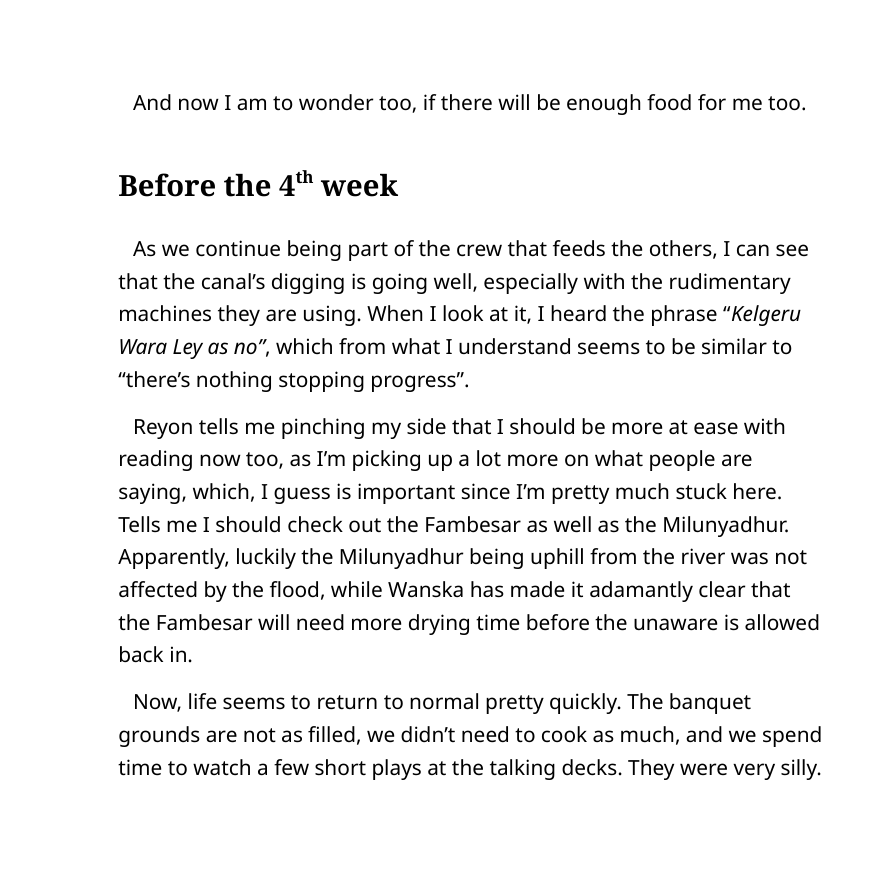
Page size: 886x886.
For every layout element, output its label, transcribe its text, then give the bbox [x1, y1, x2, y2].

subtitle Before the 4th week [118, 165, 827, 205]
text Reyon tells me pinching my side that I should be more at ease with reading now too, as I’m picking up a lot more on what people are saying, which, I guess is important since I’m pretty much stuck here. Tells me I should check out the Fambesar as well as the Milunyadhur. Apparently, luckily the Milunyadhur being uphill from the river was not affected by the flood, while Wanska has made it adamantly clear that the Fambesar will need more drying time before the unaware is allowed back in. [118, 412, 827, 669]
text And now I am to wonder too, if there will be enough food for me too. [118, 88, 827, 117]
text Now, life seems to return to normal pretty quickly. The banquet grounds are not as filled, we didn’t need to cook as much, and we spend time to watch a few short plays at the talking decks. They were very silly. [118, 687, 827, 781]
text As we continue being part of the crew that feeds the others, I can see that the canal’s digging is going well, especially with the rudimentary machines they are using. When I look at it, I heard the phrase “Kelgeru Wara Ley as no”, which from what I understand seems to be similar to “there’s nothing stopping progress”. [118, 234, 827, 393]
